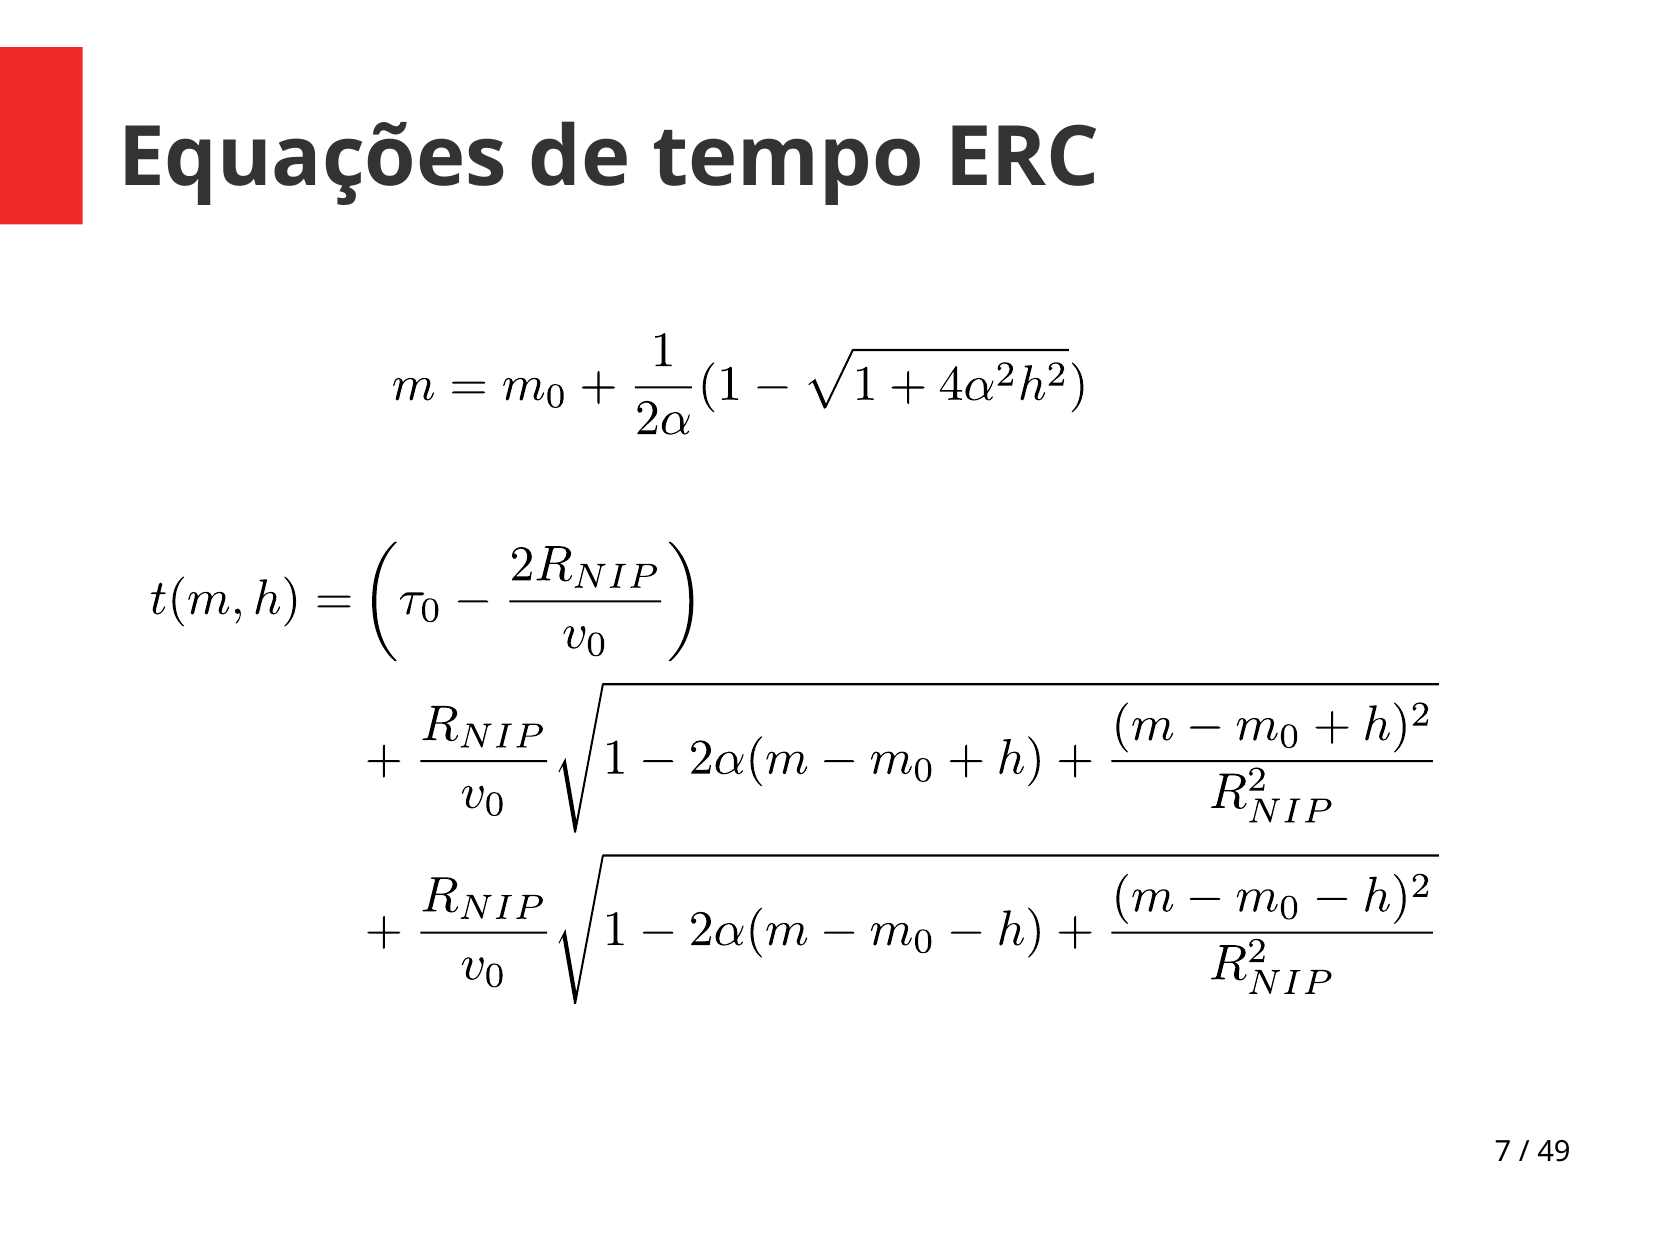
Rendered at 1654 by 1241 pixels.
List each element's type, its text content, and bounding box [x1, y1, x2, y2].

text_box [393, 332, 1084, 435]
title Equações de tempo ERC [118, 49, 1571, 257]
text_box [150, 541, 1439, 1004]
